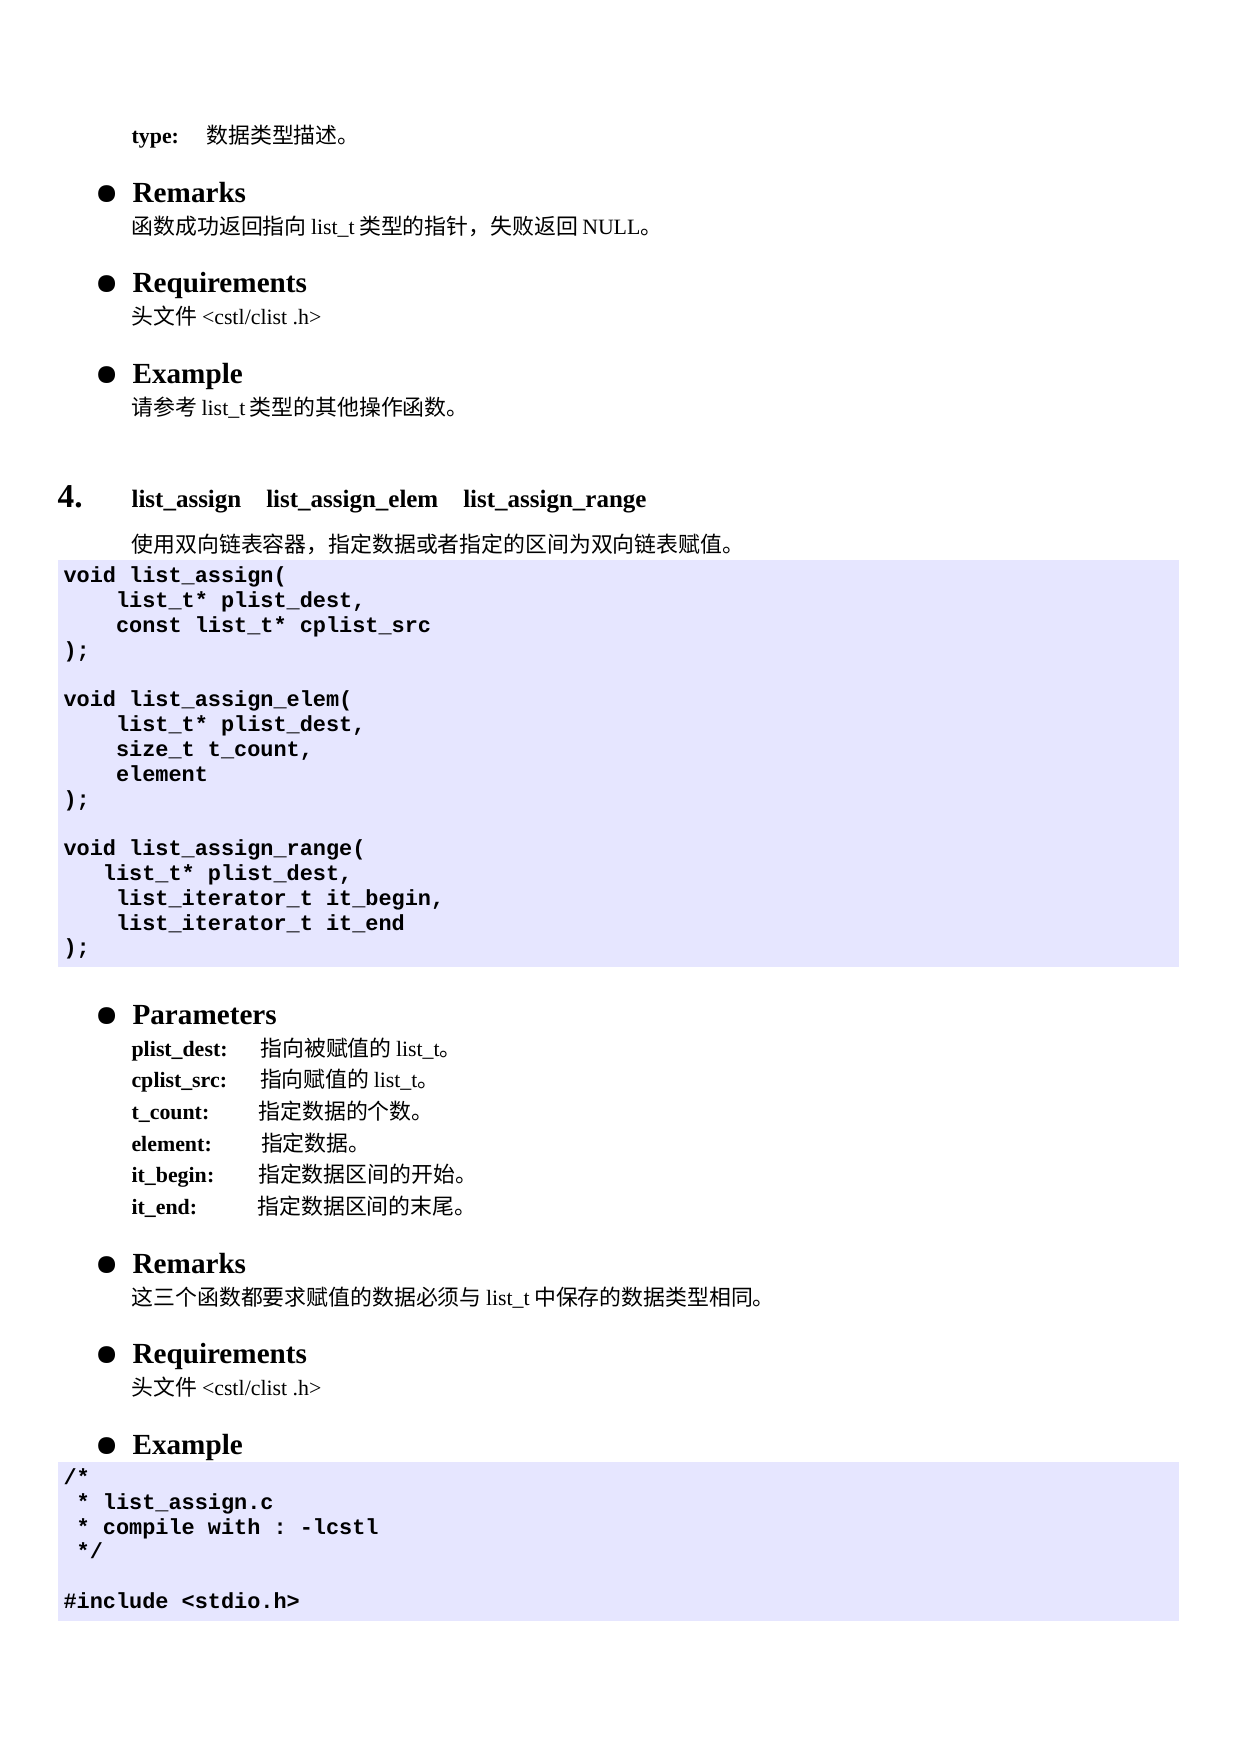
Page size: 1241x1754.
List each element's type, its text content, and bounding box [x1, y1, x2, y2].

text it_end: 指定数据区间的末尾。 [57, 1189, 1179, 1221]
text 头文件 <cstl/clist .h> [57, 1370, 1179, 1402]
text 使用双向链表容器，指定数据或者指定的区间为双向链表赋值。 [57, 527, 1179, 559]
text type: 数据类型描述。 [57, 118, 1179, 150]
table_header /* * list_assign.c * compile with : -lcstl */ #include <stdio.h> [58, 1462, 1179, 1621]
text it_begin: 指定数据区间的开始。 [57, 1157, 1179, 1189]
text 函数成功返回指向list_t类型的指针，失败返回NULL。 [57, 209, 1179, 240]
text element: 指定数据。 [57, 1126, 1179, 1157]
text 这三个函数都要求赋值的数据必须与list_t中保存的数据类型相同。 [57, 1279, 1179, 1311]
list Example [95, 1427, 1179, 1461]
text 头文件 <cstl/clist .h> [57, 299, 1179, 331]
subtitle list_assign list_assign_elem list_assign_range [57, 476, 1179, 514]
list Example [95, 356, 1179, 390]
list Parameters [95, 997, 1179, 1031]
text cplist_src: 指向赋值的list_t。 [57, 1062, 1179, 1094]
list Remarks [95, 1246, 1179, 1279]
text plist_dest: 指向被赋值的list_t。 [57, 1031, 1179, 1062]
list Remarks [95, 175, 1179, 209]
table_header void list_assign( list_t* plist_dest, const list_t* cplist_src ); void list_assign_elem( list_t* plist_dest, size_t t_count, element ); void list_assign_range( list_t* plist_dest, list_iterator_t it_begin, list_iterator_t it_end ); [58, 560, 1179, 967]
text t_count: 指定数据的个数。 [57, 1094, 1179, 1126]
list Requirements [95, 1336, 1179, 1370]
text 请参考list_t类型的其他操作函数。 [57, 390, 1179, 421]
list Requirements [95, 266, 1179, 299]
